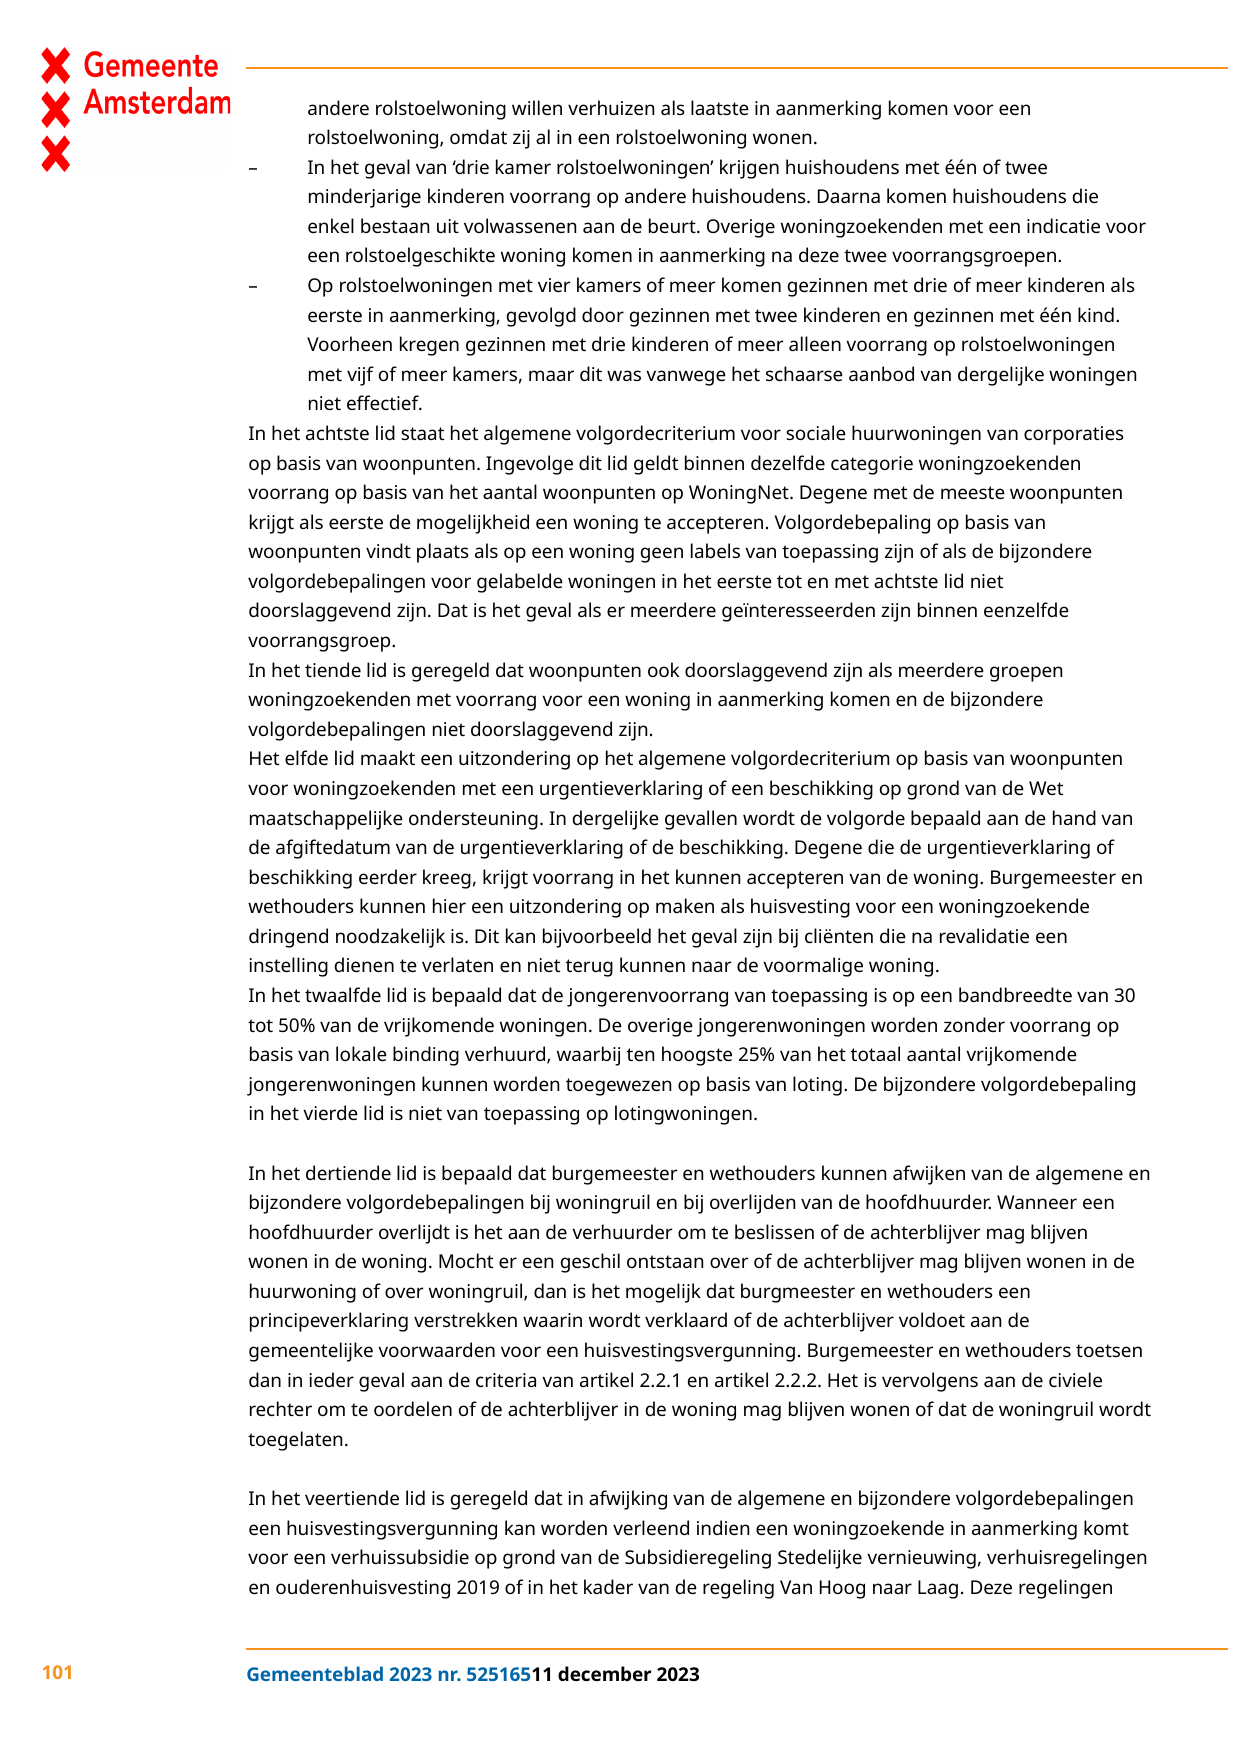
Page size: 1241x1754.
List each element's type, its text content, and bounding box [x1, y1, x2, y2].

text In het tiende lid is geregeld dat woonpunten ook doorslaggevend zijn als meerdere groepen woningzoekenden met voorrang voor een woning in aanmerking komen en de bijzondere volgordebepalingen niet doorslaggevend zijn. [248, 657, 1152, 742]
text In het dertiende lid is bepaald dat burgemeester en wethouders kunnen afwijken van de algemene en bijzondere volgordebepalingen bij woningruil en bij overlijden van de hoofdhuurder. Wanneer een hoofdhuurder overlijdt is het aan de verhuurder om te beslissen of de achterblijver mag blijven wonen in de woning. Mocht er een geschil ontstaan over of de achterblijver mag blijven wonen in de huurwoning of over woningruil, dan is het mogelijk dat burgmeester en wethouders een principeverklaring verstrekken waarin wordt verklaard of de achterblijver voldoet aan de gemeentelijke voorwaarden voor een huisvestingsvergunning. Burgemeester en wethouders toetsen dan in ieder geval aan de criteria van artikel 2.2.1 en artikel 2.2.2. Het is vervolgens aan de civiele rechter om te oordelen of de achterblijver in de woning mag blijven wonen of dat de woningruil wordt toegelaten. [248, 1160, 1152, 1452]
text In het twaalfde lid is bepaald dat de jongerenvoorrang van toepassing is op een bandbreedte van 30 tot 50% van de vrijkomende woningen. De overige jongerenwoningen worden zonder voorrang op basis van lokale binding verhuurd, waarbij ten hoogste 25% van het totaal aantal vrijkomende jongerenwoningen kunnen worden toegewezen op basis van loting. De bijzondere volgordebepaling in het vierde lid is niet van toepassing op lotingwoningen. [248, 982, 1152, 1126]
text In het achtste lid staat het algemene volgordecriterium voor sociale huurwoningen van corporaties op basis van woonpunten. Ingevolge dit lid geldt binnen dezelfde categorie woningzoekenden voorrang op basis van het aantal woonpunten op WoningNet. Degene met de meeste woonpunten krijgt als eerste de mogelijkheid een woning te accepteren. Volgordebepaling op basis van woonpunten vindt plaats als op een woning geen labels van toepassing zijn of als de bijzondere volgordebepalingen voor gelabelde woningen in het eerste tot en met achtste lid niet doorslaggevend zijn. Dat is het geval als er meerdere geïnteresseerden zijn binnen eenzelfde voorrangsgroep. [248, 420, 1152, 653]
list Op rolstoelwoningen met vier kamers of meer komen gezinnen met drie of meer kinderen als eerste in aanmerking, gevolgd door gezinnen met twee kinderen en gezinnen met één kind. Voorheen kregen gezinnen met drie kinderen of meer alleen voorrang op rolstoelwoningen met vijf of meer kamers, maar dit was vanwege het schaarse aanbod van dergelijke woningen niet effectief. [248, 272, 1152, 416]
picture [41, 47, 231, 172]
list andere rolstoelwoning willen verhuizen als laatste in aanmerking komen voor een rolstoelwoning, omdat zij al in een rolstoelwoning wonen. [248, 95, 1152, 150]
text Het elfde lid maakt een uitzondering op het algemene volgordecriterium op basis van woonpunten voor woningzoekenden met een urgentieverklaring of een beschikking op grond van de Wet maatschappelijke ondersteuning. In dergelijke gevallen wordt de volgorde bepaald aan de hand van de afgiftedatum van de urgentieverklaring of de beschikking. Degene die de urgentieverklaring of beschikking eerder kreeg, krijgt voorrang in het kunnen accepteren van de woning. Burgemeester en wethouders kunnen hier een uitzondering op maken als huisvesting voor een woningzoekende dringend noodzakelijk is. Dit kan bijvoorbeeld het geval zijn bij cliënten die na revalidatie een instelling dienen te verlaten en niet terug kunnen naar de voormalige woning. [248, 746, 1152, 978]
list In het geval van ‘drie kamer rolstoelwoningen’ krijgen huishoudens met één of twee minderjarige kinderen voorrang op andere huishoudens. Daarna komen huishoudens die enkel bestaan uit volwassenen aan de beurt. Overige woningzoekenden met een indicatie voor een rolstoelgeschikte woning komen in aanmerking na deze twee voorrangsgroepen. [248, 154, 1152, 268]
text In het veertiende lid is geregeld dat in afwijking van de algemene en bijzondere volgordebepalingen een huisvestingsvergunning kan worden verleend indien een woningzoekende in aanmerking komt voor een verhuissubsidie op grond van de Subsidieregeling Stedelijke vernieuwing, verhuisregelingen en ouderenhuisvesting 2019 of in het kader van de regeling Van Hoog naar Laag. Deze regelingen [248, 1485, 1152, 1600]
